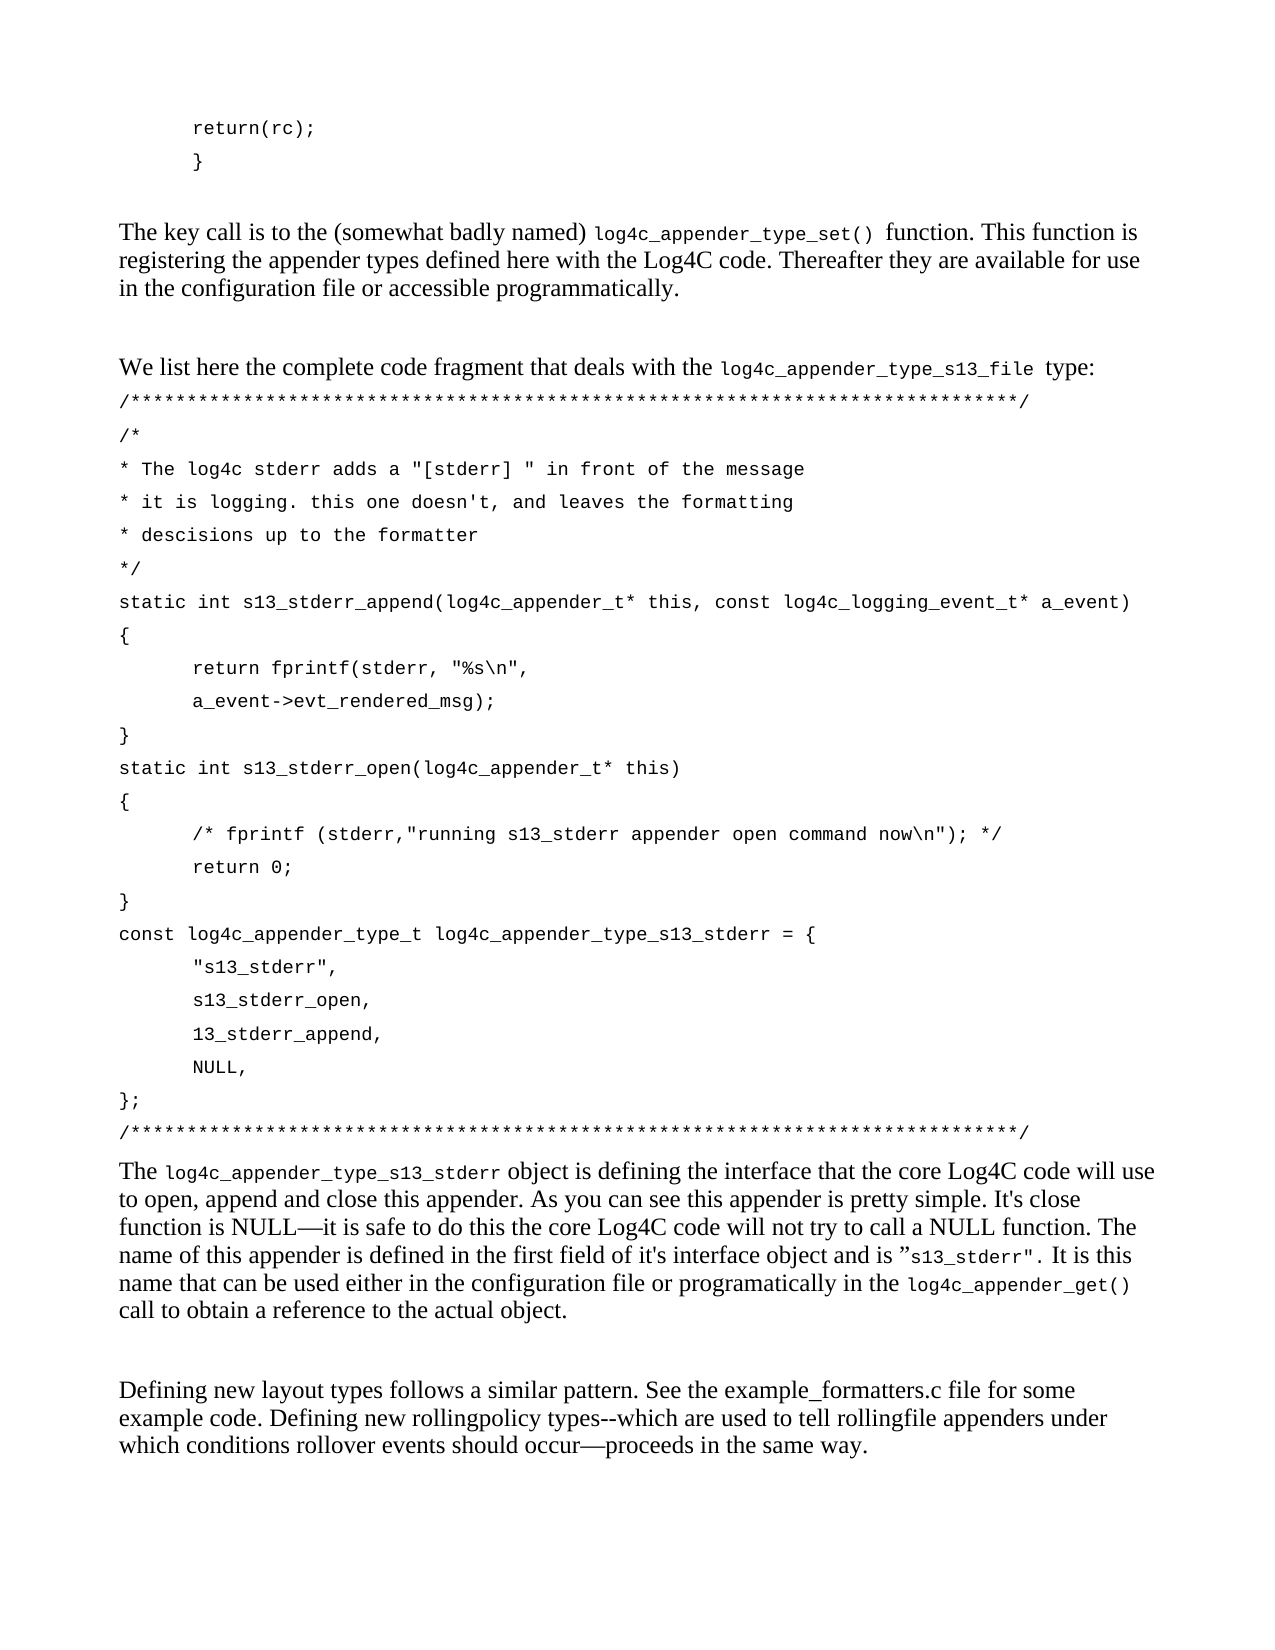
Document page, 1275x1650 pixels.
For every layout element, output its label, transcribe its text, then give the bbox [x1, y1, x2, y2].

text */ [118, 559, 1156, 581]
text /*******************************************************************************/ [118, 1124, 1156, 1145]
text Defining new layout types follows a similar pattern. See the example_formatters.c file for some example code. Defining new rollingpolicy types--which are used to tell rollingfile appenders under which conditions rollover events should occur—proceeds in the same way. [118, 1376, 1156, 1459]
text /*******************************************************************************/ [118, 393, 1156, 414]
text * it is logging. this one doesn't, and leaves the formatting [118, 493, 1156, 514]
text The key call is to the (somewhat badly named) log4c_appender_type_set() function. This function is registering the appender types defined here with the Log4C code. Thereafter they are available for use in the configuration file or accessible programmatically. [118, 218, 1156, 302]
text return 0; [192, 858, 1156, 879]
text * The log4c stderr adds a "[stderr] " in front of the message [118, 459, 1156, 481]
text const log4c_appender_type_t log4c_appender_type_s13_stderr = { [118, 925, 1156, 946]
text a_event->evt_rendered_msg); [192, 692, 1156, 713]
text { [118, 792, 1156, 813]
text NULL, [192, 1058, 1156, 1079]
text "s13_stderr", [192, 958, 1156, 979]
text static int s13_stderr_open(log4c_appender_t* this) [118, 759, 1156, 780]
text * descisions up to the formatter [118, 526, 1156, 547]
text We list here the complete code fragment that deals with the log4c_appender_type_s13_file type: [118, 353, 1156, 381]
text /* [118, 426, 1156, 448]
text 13_stderr_append, [192, 1024, 1156, 1046]
text /* fprintf (stderr,"running s13_stderr appender open command now\n"); */ [192, 825, 1156, 846]
text } [118, 725, 1156, 747]
text return fprintf(stderr, "%s\n", [192, 659, 1156, 680]
text The log4c_appender_type_s13_stderr object is defining the interface that the core Log4C code will use to open, append and close this appender. As you can see this appender is pretty simple. It's close function is NULL—it is safe to do this the core Log4C code will not try to call a NULL function. The name of this appender is defined in the first field of it's interface object and is ”s13_stderr". It is this name that can be used either in the configuration file or programatically in the log4c_appender_get() call to obtain a reference to the actual object. [118, 1157, 1156, 1324]
text } [192, 152, 1156, 173]
text static int s13_stderr_append(log4c_appender_t* this, const log4c_logging_event_t* a_event) [118, 592, 1156, 614]
text }; [118, 1091, 1156, 1112]
text } [118, 892, 1156, 913]
text return(rc); [192, 118, 1156, 140]
text { [118, 626, 1156, 647]
text s13_stderr_open, [192, 991, 1156, 1012]
